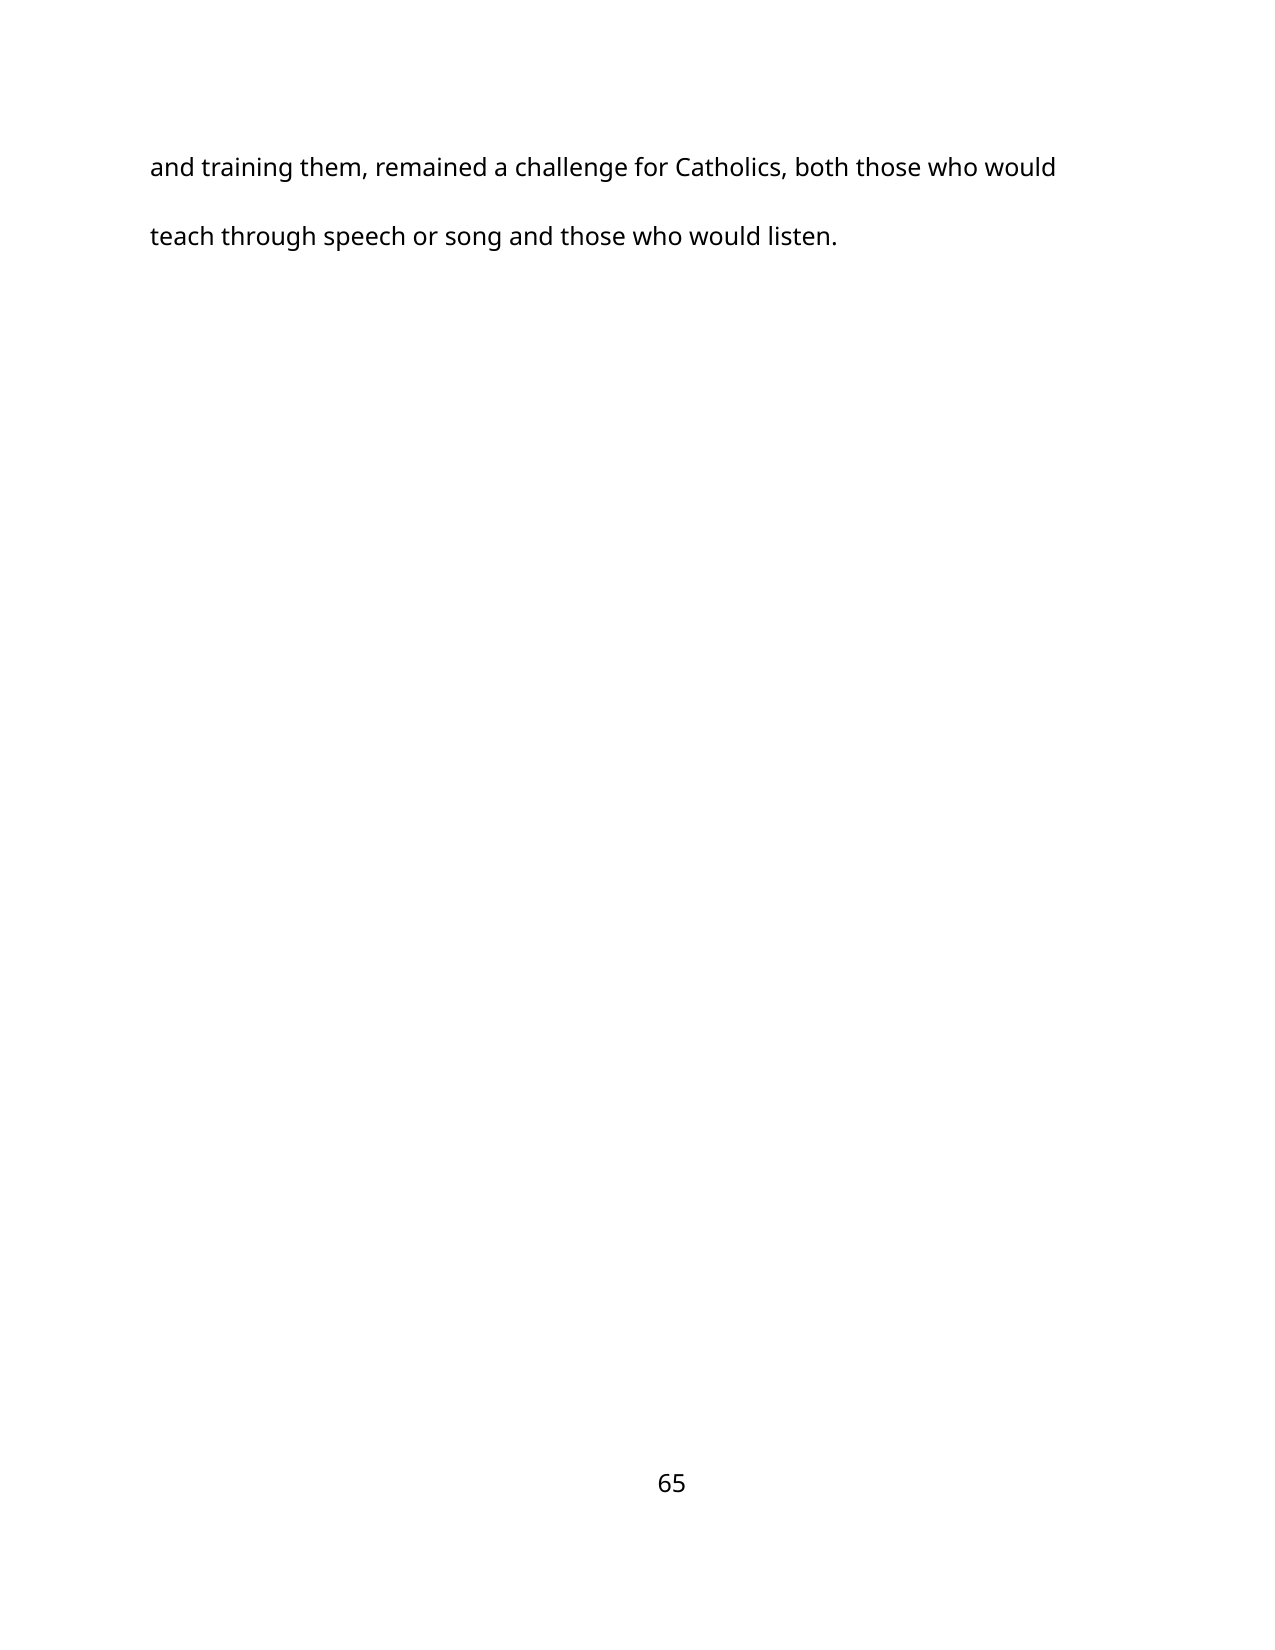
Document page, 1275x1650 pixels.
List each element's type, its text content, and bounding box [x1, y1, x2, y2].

text and training them, remained a challenge for Catholics, both those who would teach through speech or song and those who would listen. [150, 150, 1125, 252]
